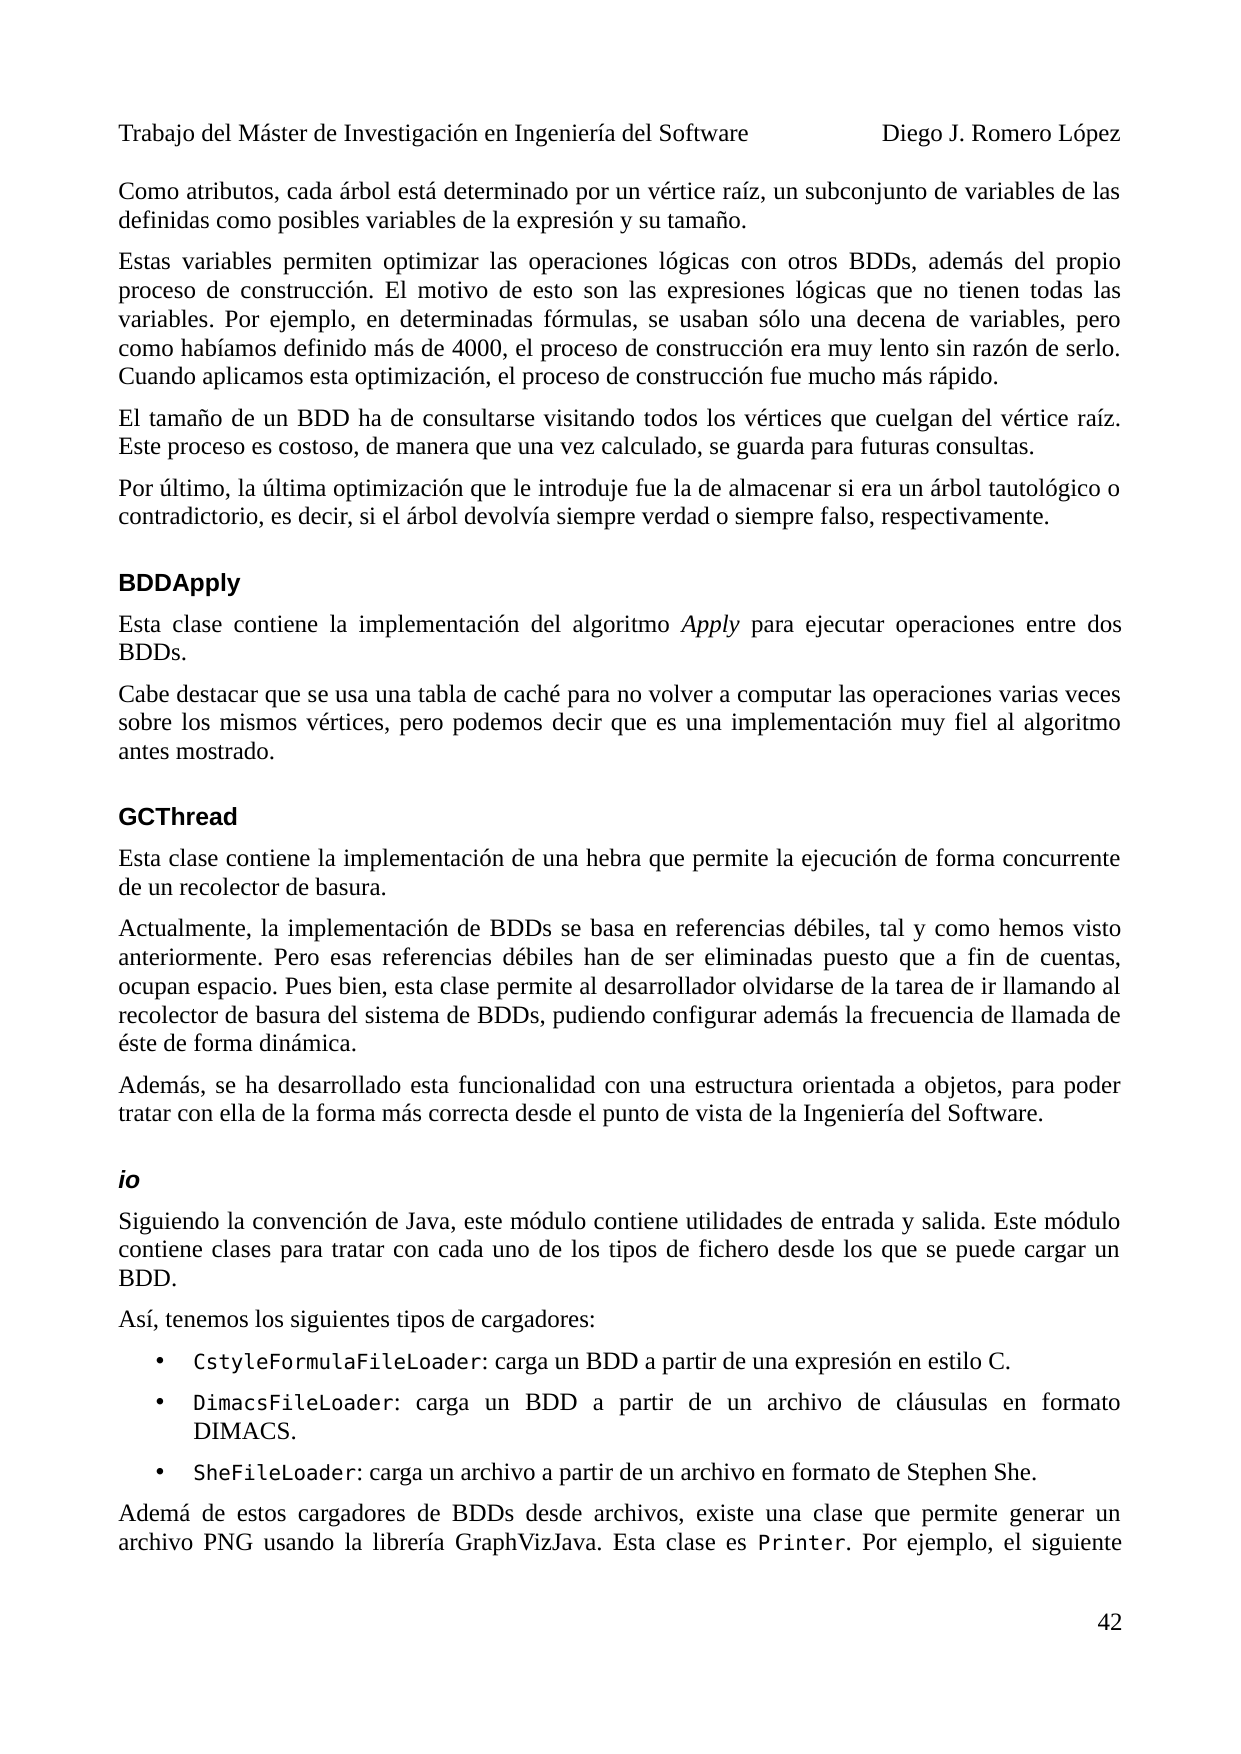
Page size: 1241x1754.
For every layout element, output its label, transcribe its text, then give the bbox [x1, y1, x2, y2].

text Esta clase contiene la implementación de una hebra que permite la ejecución de forma concurrente de un recolector de basura. [118, 843, 1122, 901]
text Además, se ha desarrollado esta funcionalidad con una estructura orientada a objetos, para poder tratar con ella de la forma más correcta desde el punto de vista de la Ingeniería del Software. [118, 1070, 1122, 1127]
subtitle BDDApply [118, 568, 1122, 596]
list SheFileLoader: carga un archivo a partir de un archivo en formato de Stephen She. [156, 1457, 1122, 1486]
text El tamaño de un BDD ha de consultarse visitando todos los vértices que cuelgan del vértice raíz. Este proceso es costoso, de manera que una vez calculado, se guarda para futuras consultas. [118, 403, 1122, 460]
subtitle GCThread [118, 802, 1122, 831]
list CstyleFormulaFileLoader: carga un BDD a partir de una expresión en estilo C. [156, 1346, 1122, 1374]
text Ademá de estos cargadores de BDDs desde archivos, existe una clase que permite generar un archivo PNG usando la librería GraphVizJava. Esta clase es Printer. Por ejemplo, el siguiente [118, 1498, 1122, 1556]
text Actualmente, la implementación de BDDs se basa en referencias débiles, tal y como hemos visto anteriormente. Pero esas referencias débiles han de ser eliminadas puesto que a fin de cuentas, ocupan espacio. Pues bien, esta clase permite al desarrollador olvidarse de la tarea de ir llamando al recolector de basura del sistema de BDDs, pudiendo configurar además la frecuencia de llamada de éste de forma dinámica. [118, 913, 1122, 1057]
subtitle io [118, 1165, 1122, 1193]
text Como atributos, cada árbol está determinado por un vértice raíz, un subconjunto de variables de las definidas como posibles variables de la expresión y su tamaño. [118, 176, 1122, 234]
text Por último, la última optimización que le introduje fue la de almacenar si era un árbol tautológico o contradictorio, es decir, si el árbol devolvía siempre verdad o siempre falso, respectivamente. [118, 473, 1122, 530]
text Siguiendo la convención de Java, este módulo contiene utilidades de entrada y salida. Este módulo contiene clases para tratar con cada uno de los tipos de fichero desde los que se puede cargar un BDD. [118, 1206, 1122, 1292]
text Cabe destacar que se usa una tabla de caché para no volver a computar las operaciones varias veces sobre los mismos vértices, pero podemos decir que es una implementación muy fiel al algoritmo antes mostrado. [118, 679, 1122, 765]
text Esta clase contiene la implementación del algoritmo Apply para ejecutar operaciones entre dos BDDs. [118, 609, 1122, 666]
text Así, tenemos los siguientes tipos de cargadores: [118, 1304, 1122, 1333]
text Estas variables permiten optimizar las operaciones lógicas con otros BDDs, además del propio proceso de construcción. El motivo de esto son las expresiones lógicas que no tienen todas las variables. Por ejemplo, en determinadas fórmulas, se usaban sólo una decena de variables, pero como habíamos definido más de 4000, el proceso de construcción era muy lento sin razón de serlo. Cuando aplicamos esta optimización, el proceso de construcción fue mucho más rápido. [118, 246, 1122, 390]
list DimacsFileLoader: carga un BDD a partir de un archivo de cláusulas en formato DIMACS. [156, 1387, 1122, 1444]
